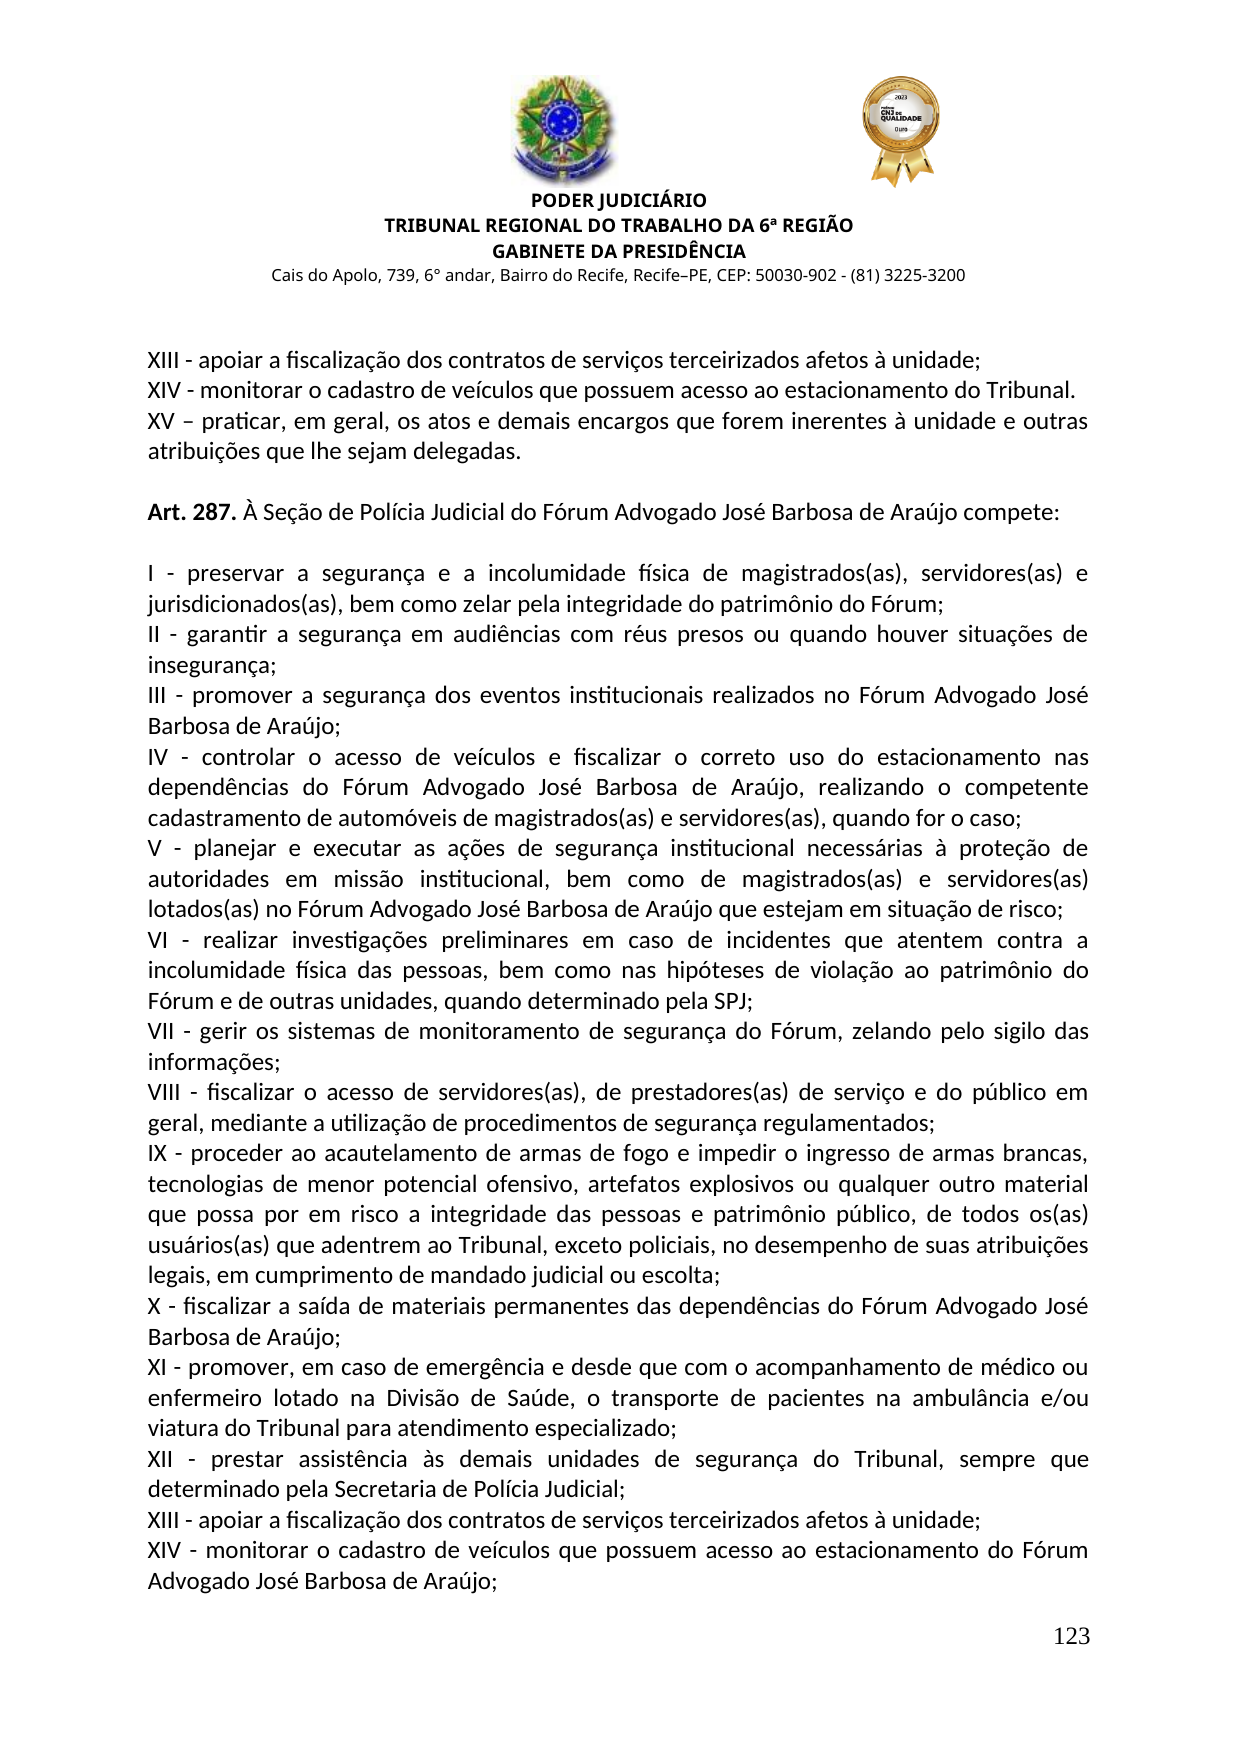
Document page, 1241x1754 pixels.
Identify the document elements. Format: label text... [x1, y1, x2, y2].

subtitle I - preservar a segurança e a incolumidade física de magistrados(as), servidores(as) e jurisdicionados(as), bem como zelar pela integridade do patrimônio do Fórum; [147, 558, 1090, 619]
subtitle IX - proceder ao acautelamento de armas de fogo e impedir o ingresso de armas brancas, tecnologias de menor potencial ofensivo, artefatos explosivos ou qualquer outro material que possa por em risco a integridade das pessoas e patrimônio público, de todos os(as) usuários(as) que adentrem ao Tribunal, exceto policiais, no desempenho de suas atribuições legais, em cumprimento de mandado judicial ou escolta; [147, 1137, 1090, 1290]
subtitle III - promover a segurança dos eventos institucionais realizados no Fórum Advogado José Barbosa de Araújo; [147, 680, 1090, 741]
subtitle VI - realizar investigações preliminares em caso de incidentes que atentem contra a incolumidade física das pessoas, bem como nas hipóteses de violação ao patrimônio do Fórum e de outras unidades, quando determinado pela SPJ; [147, 924, 1090, 1015]
subtitle XII - prestar assistência às demais unidades de segurança do Tribunal, sempre que determinado pela Secretaria de Polícia Judicial; [147, 1443, 1090, 1504]
subtitle X - fiscalizar a saída de materiais permanentes das dependências do Fórum Advogado José Barbosa de Araújo; [147, 1290, 1090, 1351]
subtitle XI - promover, em caso de emergência e desde que com o acompanhamento de médico ou enfermeiro lotado na Divisão de Saúde, o transporte de pacientes na ambulância e/ou viatura do Tribunal para atendimento especializado; [147, 1351, 1090, 1443]
subtitle XIV - monitorar o cadastro de veículos que possuem acesso ao estacionamento do Fórum Advogado José Barbosa de Araújo; [147, 1534, 1090, 1595]
subtitle V - planejar e executar as ações de segurança institucional necessárias à proteção de autoridades em missão institucional, bem como de magistrados(as) e servidores(as) lotados(as) no Fórum Advogado José Barbosa de Araújo que estejam em situação de risco; [147, 832, 1090, 924]
subtitle XV – praticar, em geral, os atos e demais encargos que forem inerentes à unidade e outras atribuições que lhe sejam delegadas. [147, 405, 1090, 466]
subtitle IV - controlar o acesso de veículos e fiscalizar o correto uso do estacionamento nas dependências do Fórum Advogado José Barbosa de Araújo, realizando o competente cadastramento de automóveis de magistrados(as) e servidores(as), quando for o caso; [147, 741, 1090, 832]
subtitle XIII - apoiar a fiscalização dos contratos de serviços terceirizados afetos à unidade; [147, 1504, 1090, 1534]
picture [510, 75, 619, 188]
subtitle XIV - monitorar o cadastro de veículos que possuem acesso ao estacionamento do Tribunal. [147, 374, 1090, 405]
subtitle VIII - fiscalizar o acesso de servidores(as), de prestadores(as) de serviço e do público em geral, mediante a utilização de procedimentos de segurança regulamentados; [147, 1076, 1090, 1137]
picture [191, 75, 300, 188]
subtitle VII - gerir os sistemas de monitoramento de segurança do Fórum, zelando pelo sigilo das informações; [147, 1015, 1090, 1076]
subtitle II - garantir a segurança em audiências com réus presos ou quando houver situações de insegurança; [147, 619, 1090, 680]
subtitle Art. 287. À Seção de Polícia Judicial do Fórum Advogado José Barbosa de Araújo compete: [147, 497, 1090, 527]
picture [862, 76, 940, 188]
subtitle XIII - apoiar a fiscalização dos contratos de serviços terceirizados afetos à unidade; [147, 344, 1090, 374]
